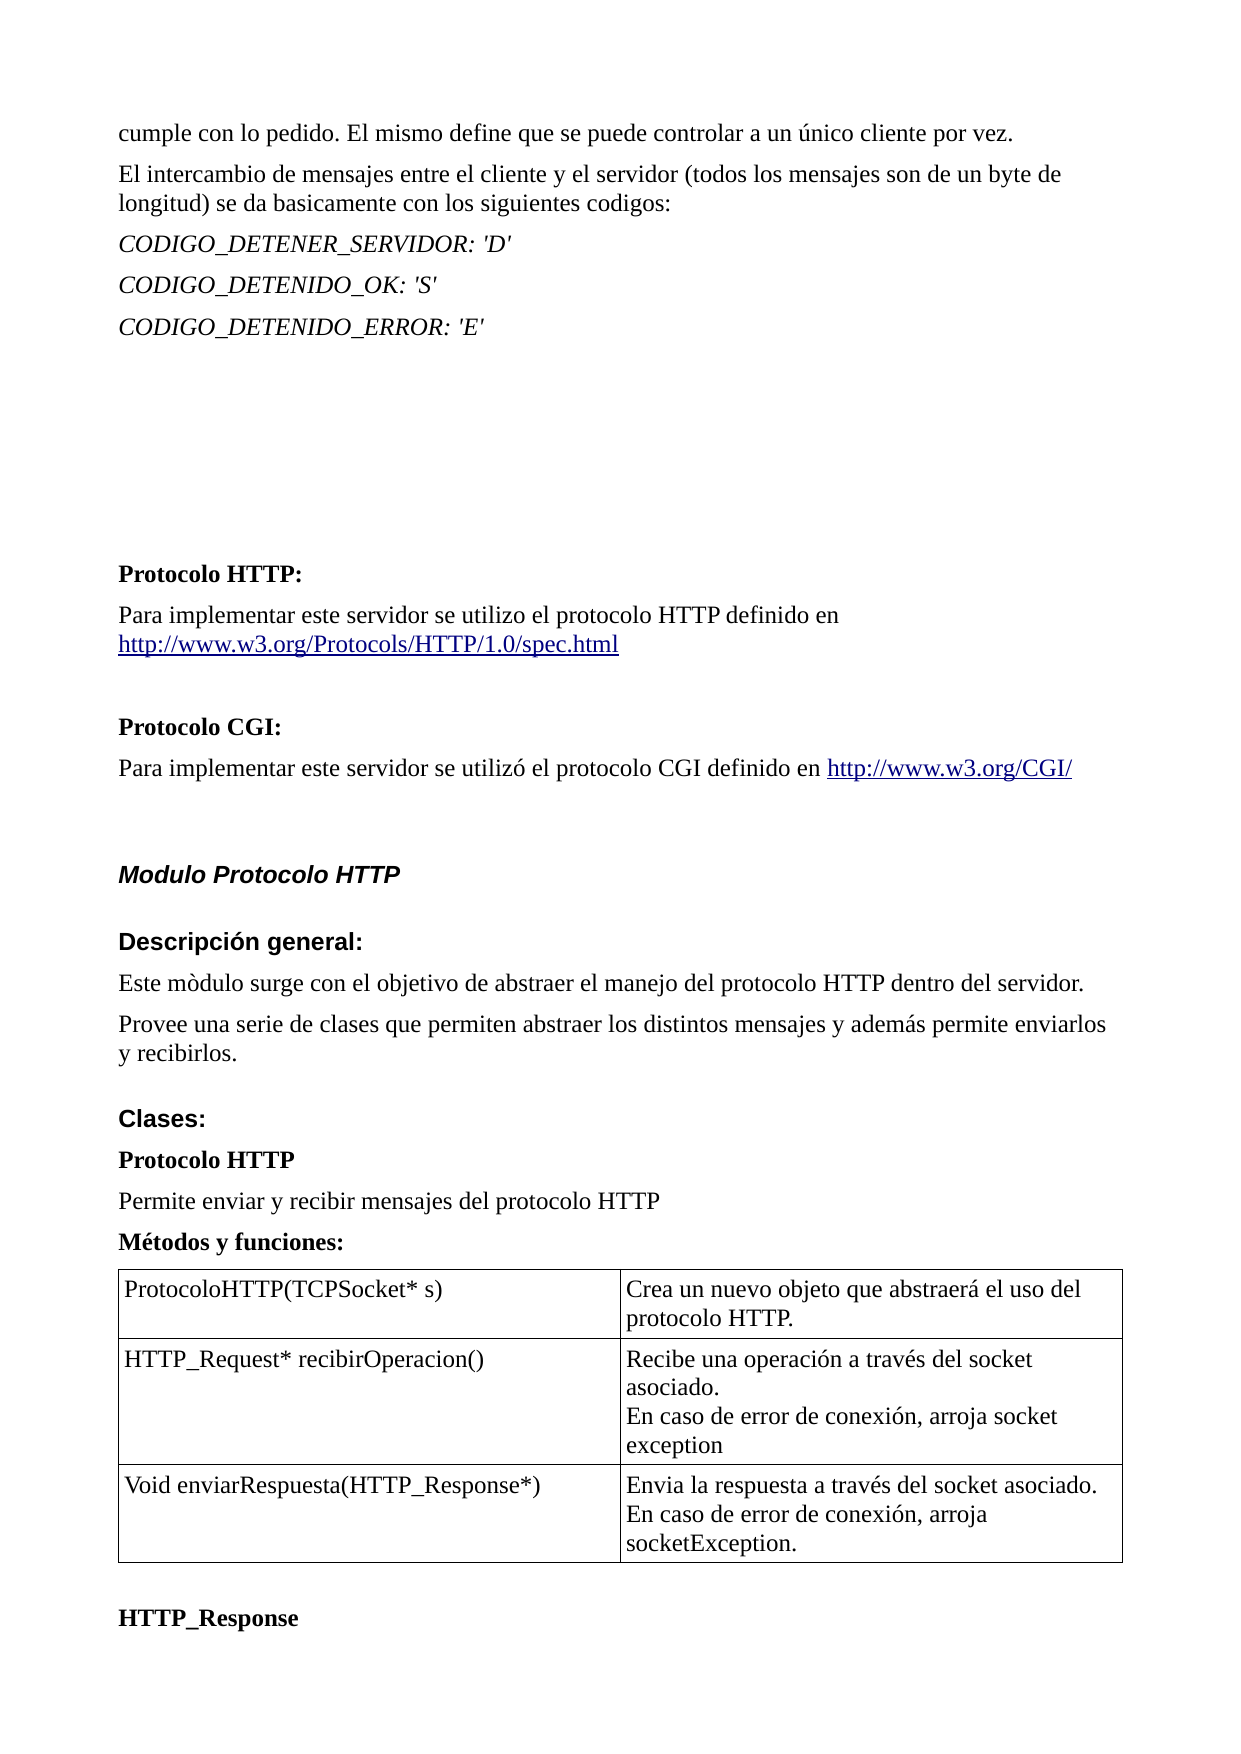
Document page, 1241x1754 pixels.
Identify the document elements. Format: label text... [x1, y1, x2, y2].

table_cell HTTP_Request* recibirOperacion() [119, 1339, 620, 1464]
table_cell Recibe una operación a través del socket asociado. En caso de error de conexión, arroja socket exception [621, 1339, 1122, 1464]
text Provee una serie de clases que permiten abstraer los distintos mensajes y además permite enviarlos y recibirlos. [118, 1009, 1122, 1066]
text cumple con lo pedido. El mismo define que se puede controlar a un único cliente por vez. [118, 118, 1122, 147]
subtitle Descripción general: [118, 927, 1122, 955]
text El intercambio de mensajes entre el cliente y el servidor (todos los mensajes son de un byte de longitud) se da basicamente con los siguientes codigos: [118, 159, 1122, 217]
text HTTP_Response [118, 1603, 1122, 1632]
table_cell Void enviarRespuesta(HTTP_Response*) [119, 1465, 620, 1562]
table_header ProtocoloHTTP(TCPSocket* s) [119, 1270, 620, 1338]
subtitle Modulo Protocolo HTTP [118, 861, 1122, 889]
text CODIGO_DETENER_SERVIDOR: 'D' [118, 229, 1122, 258]
text Para implementar este servidor se utilizó el protocolo CGI definido en http://www.w3.org/CGI/ [118, 753, 1122, 782]
text Protocolo HTTP [118, 1145, 1122, 1174]
text Métodos y funciones: [118, 1227, 1122, 1256]
text CODIGO_DETENIDO_OK: 'S' [118, 271, 1122, 299]
text Permite enviar y recibir mensajes del protocolo HTTP [118, 1186, 1122, 1215]
table_header Crea un nuevo objeto que abstraerá el uso del protocolo HTTP. [621, 1270, 1122, 1338]
table_cell Envia la respuesta a través del socket asociado. En caso de error de conexión, arroja socketException. [621, 1465, 1122, 1562]
text Este mòdulo surge con el objetivo de abstraer el manejo del protocolo HTTP dentro del servidor. [118, 968, 1122, 996]
text Protocolo CGI: [118, 712, 1122, 741]
subtitle Clases: [118, 1104, 1122, 1132]
text Protocolo HTTP: [118, 559, 1122, 588]
text CODIGO_DETENIDO_ERROR: 'E' [118, 312, 1122, 341]
text Para implementar este servidor se utilizo el protocolo HTTP definido en http://www.w3.org/Protocols/HTTP/1.0/spec.html [118, 601, 1122, 658]
